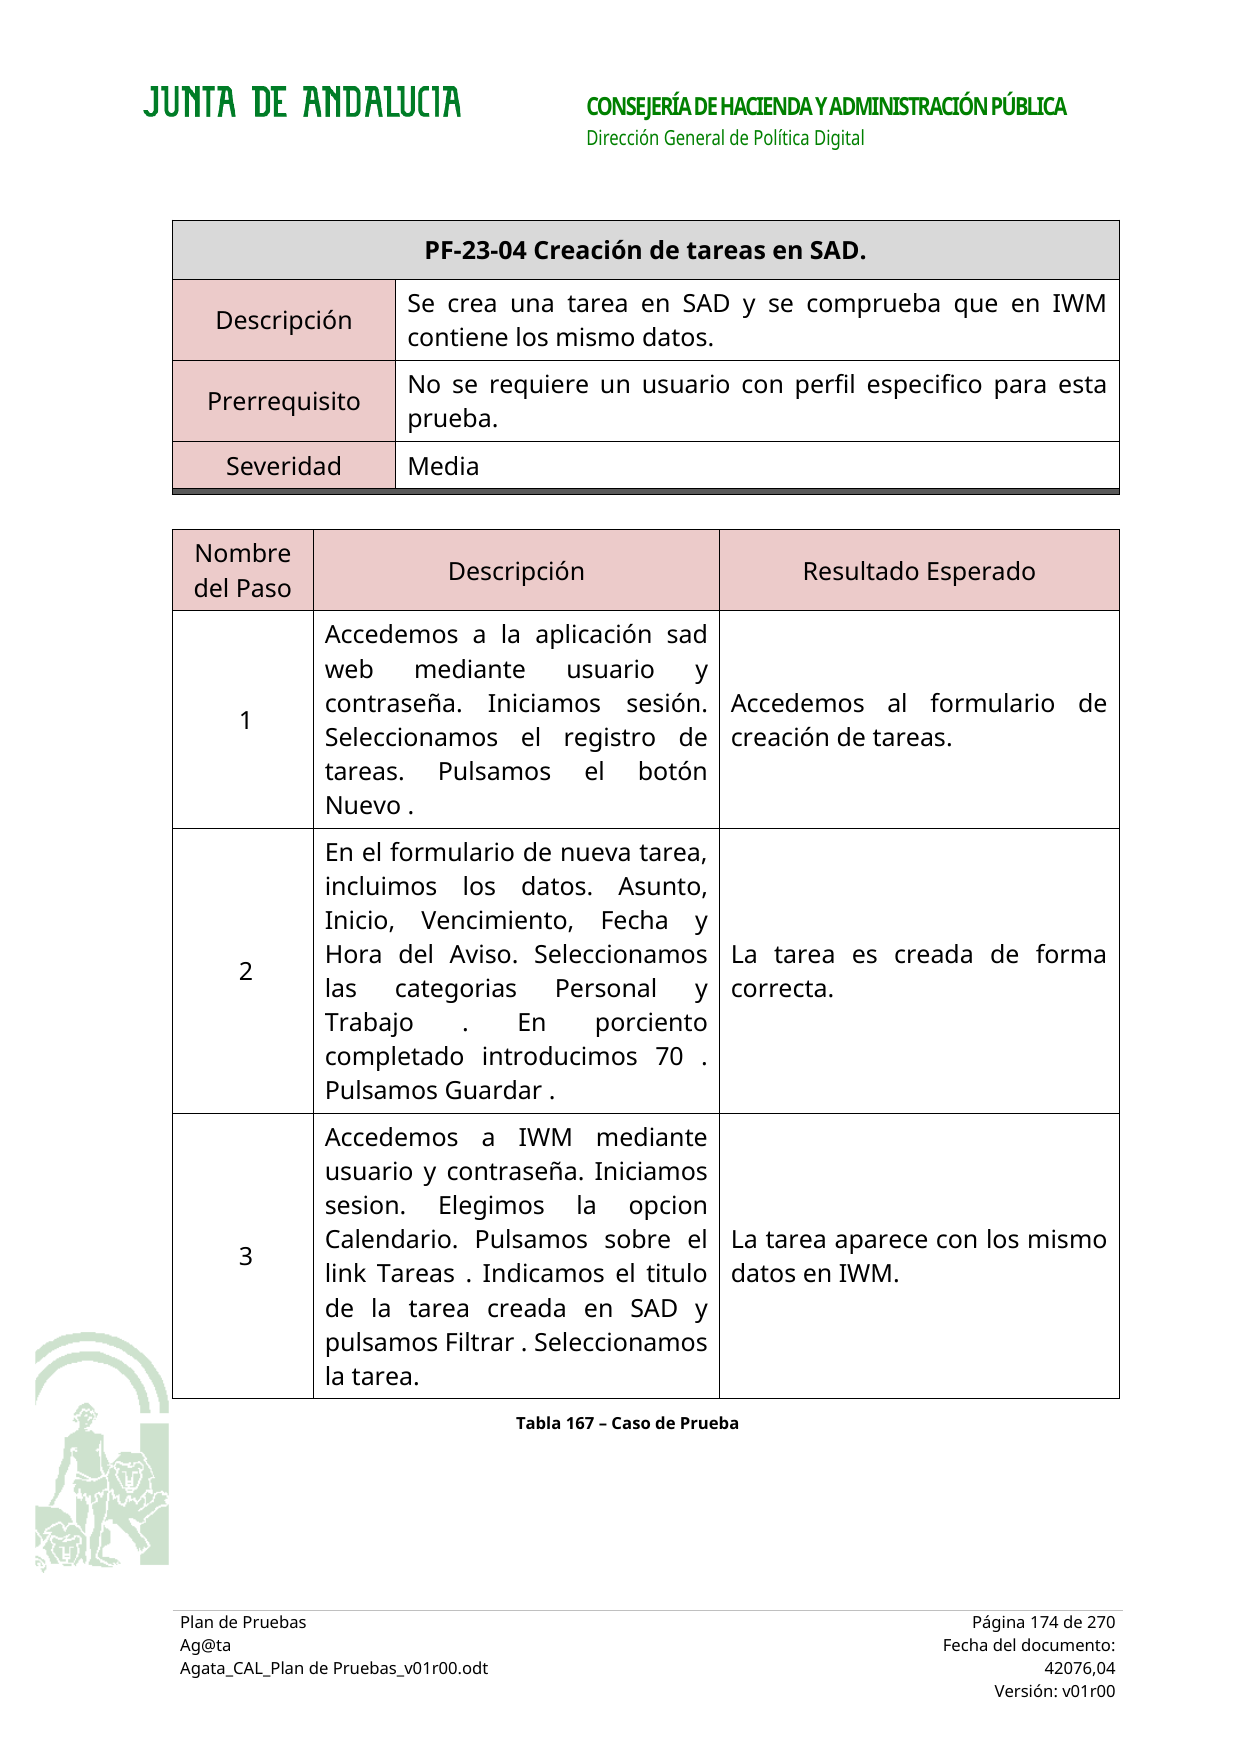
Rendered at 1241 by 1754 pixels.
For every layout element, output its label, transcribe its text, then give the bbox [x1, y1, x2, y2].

text Tabla 167 – Caso de Prueba [170, 1412, 1107, 1434]
table_cell Accedemos a IWM mediante usuario y contraseña. Iniciamos sesion. Elegimos la opcion Calendario. Pulsamos sobre el link Tareas . Indicamos el titulo de la tarea creada en SAD y pulsamos Filtrar . Seleccionamos la tarea. [314, 1114, 719, 1398]
table_cell No se requiere un usuario con perfil especifico para esta prueba. [396, 361, 1119, 441]
picture [143, 86, 461, 117]
table_header PF-23-04 Creación de tareas en SAD. [173, 221, 1119, 279]
table_cell 1 [173, 611, 313, 827]
table_cell Media [396, 442, 1119, 488]
table_cell Severidad [173, 442, 395, 488]
table_cell 2 [173, 829, 313, 1113]
table_cell La tarea aparece con los mismo datos en IWM. [720, 1114, 1119, 1398]
table_cell Se crea una tarea en SAD y se comprueba que en IWM contiene los mismo datos. [396, 280, 1119, 360]
table_cell Accedemos al formulario de creación de tareas. [720, 611, 1119, 827]
table_cell La tarea es creada de forma correcta. [720, 829, 1119, 1113]
table_cell [173, 489, 1119, 494]
table_header Resultado Esperado [720, 530, 1119, 610]
table_cell 3 [173, 1114, 313, 1398]
table_cell Descripción [173, 280, 395, 360]
table_cell Accedemos a la aplicación sad web mediante usuario y contraseña. Iniciamos sesión. Seleccionamos el registro de tareas. Pulsamos el botón Nuevo . [314, 611, 719, 827]
table_header Descripción [314, 530, 719, 610]
table_cell En el formulario de nueva tarea, incluimos los datos. Asunto, Inicio, Vencimiento, Fecha y Hora del Aviso. Seleccionamos las categorias Personal y Trabajo . En porciento completado introducimos 70 . Pulsamos Guardar . [314, 829, 719, 1113]
table_cell Prerrequisito [173, 361, 395, 441]
table_header Nombre del Paso [173, 530, 313, 610]
